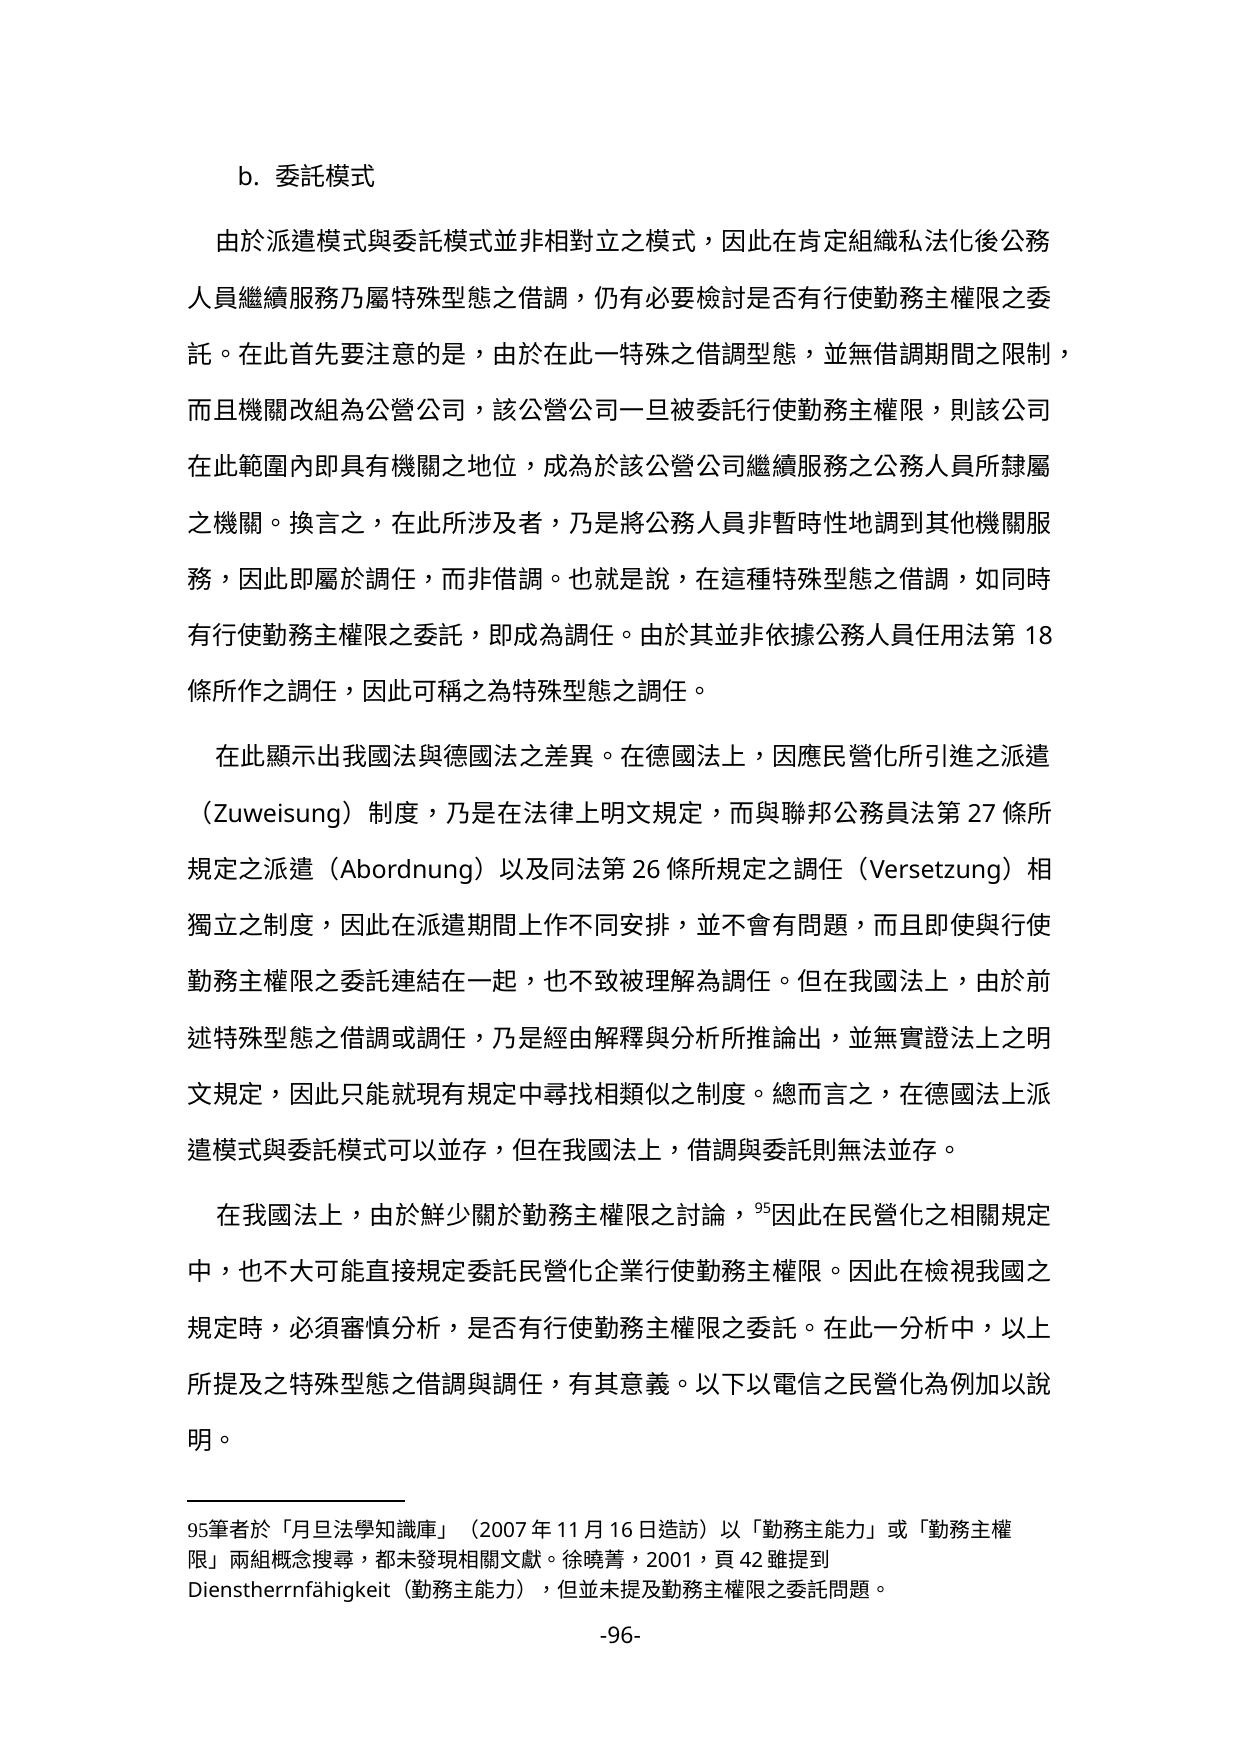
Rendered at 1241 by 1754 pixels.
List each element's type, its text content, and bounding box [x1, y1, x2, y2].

text 筆者於「月旦法學知識庫」（2007年11月16日造訪）以「勤務主能力」或「勤務主權限」兩組概念搜尋，都未發現相關文獻。徐曉菁，2001，頁42雖提到Dienstherrnfähigkeit（勤務主能力），但並未提及勤務主權限之委託問題。 [187, 1513, 1053, 1604]
text 在我國法上，由於鮮少關於勤務主權限之討論，因此在民營化之相關規定中，也不大可能直接規定委託民營化企業行使勤務主權限。因此在檢視我國之規定時，必須審慎分析，是否有行使勤務主權限之委託。在此一分析中，以上所提及之特殊型態之借調與調任，有其意義。以下以電信之民營化為例加以說明。 [187, 1189, 1053, 1451]
text 由於派遣模式與委託模式並非相對立之模式，因此在肯定組織私法化後公務人員繼續服務乃屬特殊型態之借調，仍有必要檢討是否有行使勤務主權限之委託。在此首先要注意的是，由於在此一特殊之借調型態，並無借調期間之限制，而且機關改組為公營公司，該公營公司一旦被委託行使勤務主權限，則該公司在此範圍內即具有機關之地位，成為於該公營公司繼續服務之公務人員所隸屬之機關。換言之，在此所涉及者，乃是將公務人員非暫時性地調到其他機關服務，因此即屬於調任，而非借調。也就是說，在這種特殊型態之借調，如同時有行使勤務主權限之委託，即成為調任。由於其並非依據公務人員任用法第18條所作之調任，因此可稱之為特殊型態之調任。 [187, 215, 1053, 702]
text 在此顯示出我國法與德國法之差異。在德國法上，因應民營化所引進之派遣（Zuweisung）制度，乃是在法律上明文規定，而與聯邦公務員法第27條所規定之派遣（Abordnung）以及同法第26條所規定之調任（Versetzung）相獨立之制度，因此在派遣期間上作不同安排，並不會有問題，而且即使與行使勤務主權限之委託連結在一起，也不致被理解為調任。但在我國法上，由於前述特殊型態之借調或調任，乃是經由解釋與分析所推論出，並無實證法上之明文規定，因此只能就現有規定中尋找相類似之制度。總而言之，在德國法上派遣模式與委託模式可以並存，但在我國法上，借調與委託則無法並存。 [187, 730, 1053, 1161]
list 委託模式 [237, 150, 1053, 187]
